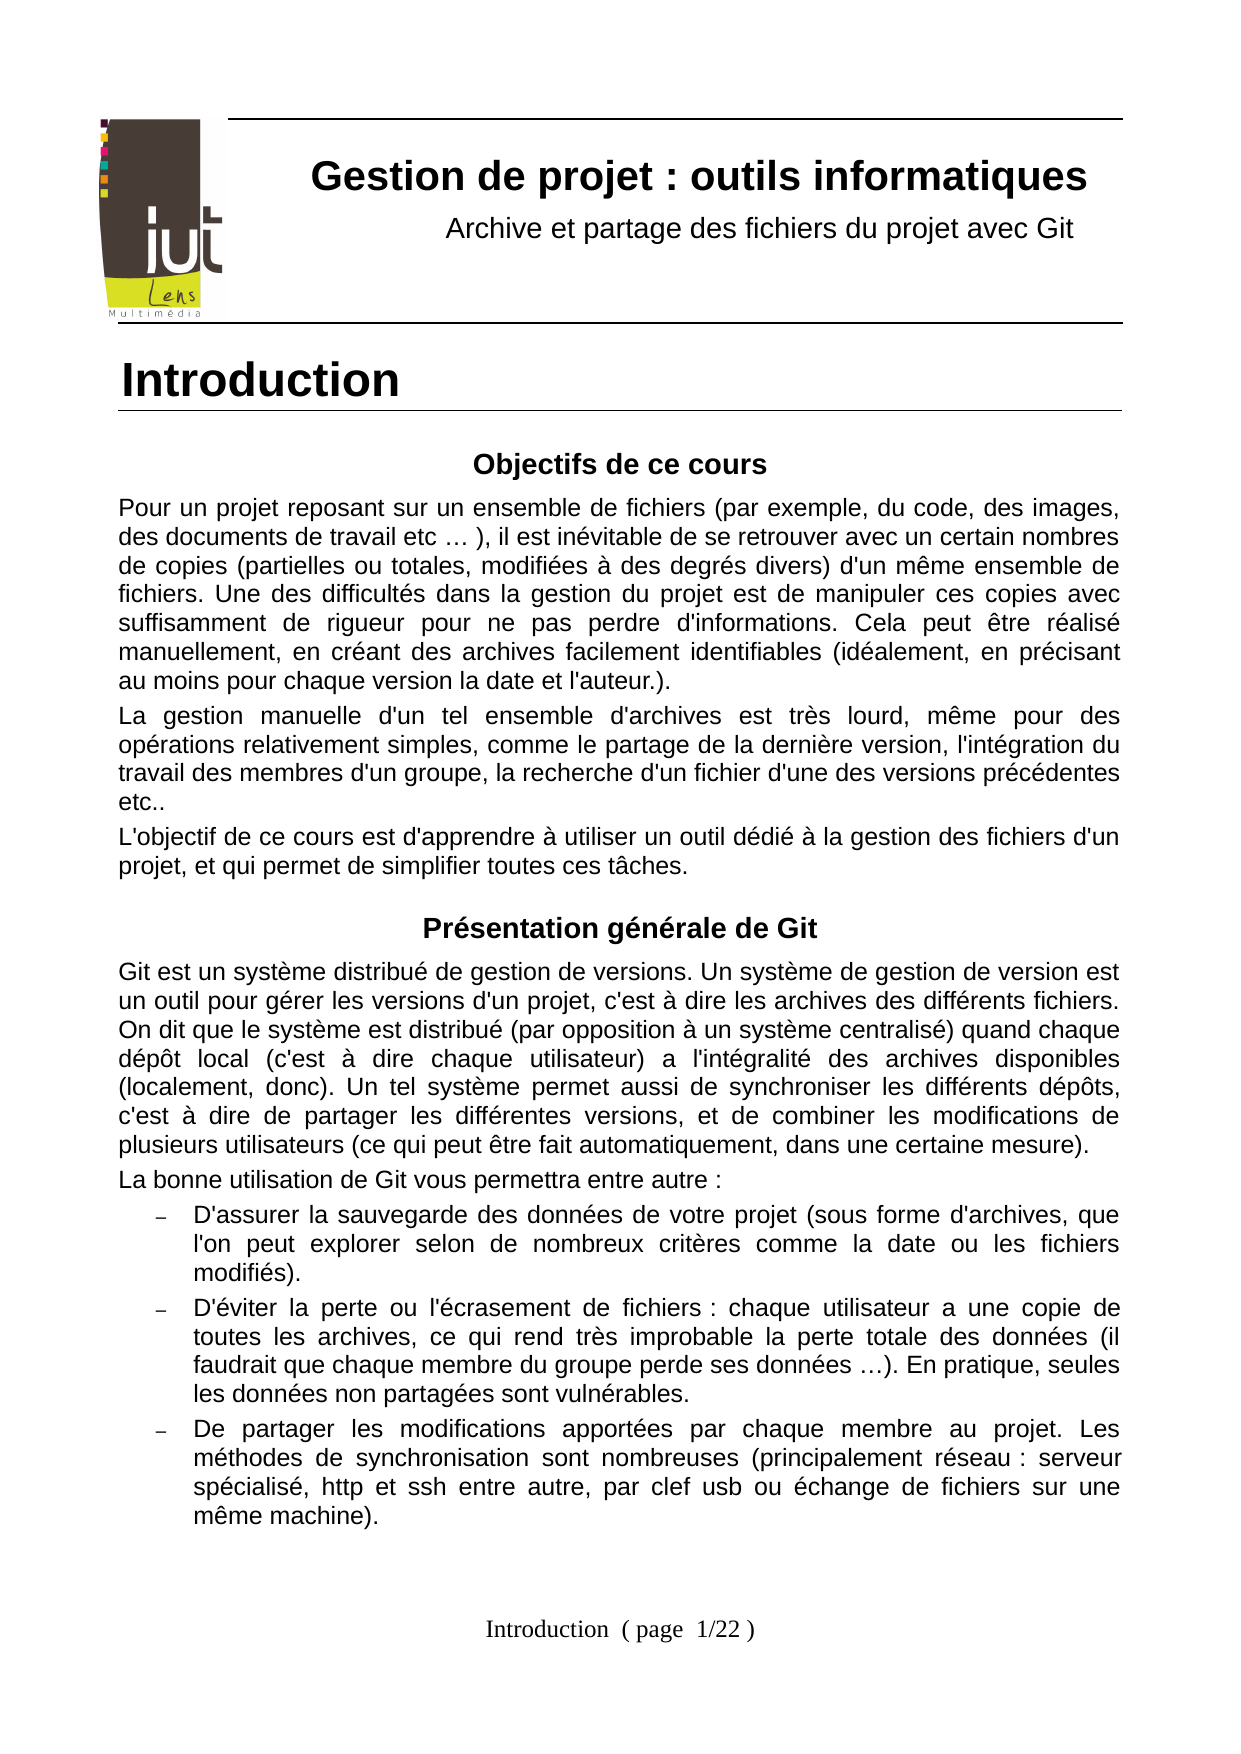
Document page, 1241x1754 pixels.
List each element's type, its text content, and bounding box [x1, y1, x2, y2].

list De partager les modifications apportées par chaque membre au projet. Les méthodes de synchronisation sont nombreuses (principalement réseau : serveur spécialisé, http et ssh entre autre, par clef usb ou échange de fichiers sur une même machine). [156, 1414, 1122, 1529]
subtitle Objectifs de ce cours [118, 447, 1122, 481]
subtitle Introduction [118, 349, 1122, 410]
list D'éviter la perte ou l'écrasement de fichiers : chaque utilisateur a une copie de toutes les archives, ce qui rend très improbable la perte totale des données (il faudrait que chaque membre du groupe perde ses données …). En pratique, seules les données non partagées sont vulnérables. [156, 1293, 1122, 1408]
subtitle Présentation générale de Git [118, 911, 1122, 945]
text La gestion manuelle d'un tel ensemble d'archives est très lourd, même pour des opérations relativement simples, comme le partage de la dernière version, l'intégration du travail des membres d'un groupe, la recherche d'un fichier d'une des versions précédentes etc.. [118, 701, 1122, 816]
table_header [228, 120, 288, 322]
table_header Gestion de projet : outils informatiques Archive et partage des fichiers du projet avec Git [288, 120, 1122, 322]
text Git est un système distribué de gestion de versions. Un système de gestion de version est un outil pour gérer les versions d'un projet, c'est à dire les archives des différents fichiers. On dit que le système est distribué (par opposition à un système centralisé) quand chaque dépôt local (c'est à dire chaque utilisateur) a l'intégralité des archives disponibles (localement, donc). Un tel système permet aussi de synchroniser les différents dépôts, c'est à dire de partager les différentes versions, et de combiner les modifications de plusieurs utilisateurs (ce qui peut être fait automatiquement, dans une certaine mesure). [118, 957, 1122, 1159]
text L'objectif de ce cours est d'apprendre à utiliser un outil dédié à la gestion des fichiers d'un projet, et qui permet de simplifier toutes ces tâches. [118, 822, 1122, 880]
text Pour un projet reposant sur un ensemble de fichiers (par exemple, du code, des images, des documents de travail etc … ), il est inévitable de se retrouver avec un certain nombres de copies (partielles ou totales, modifiées à des degrés divers) d'un même ensemble de fichiers. Une des difficultés dans la gestion du projet est de manipuler ces copies avec suffisamment de rigueur pour ne pas perdre d'informations. Cela peut être réalisé manuellement, en créant des archives facilement identifiables (idéalement, en précisant au moins pour chaque version la date et l'auteur.). [118, 493, 1122, 694]
picture [95, 116, 226, 320]
text La bonne utilisation de Git vous permettra entre autre : [118, 1165, 1122, 1194]
list D'assurer la sauvegarde des données de votre projet (sous forme d'archives, que l'on peut explorer selon de nombreux critères comme la date ou les fichiers modifiés). [156, 1200, 1122, 1287]
